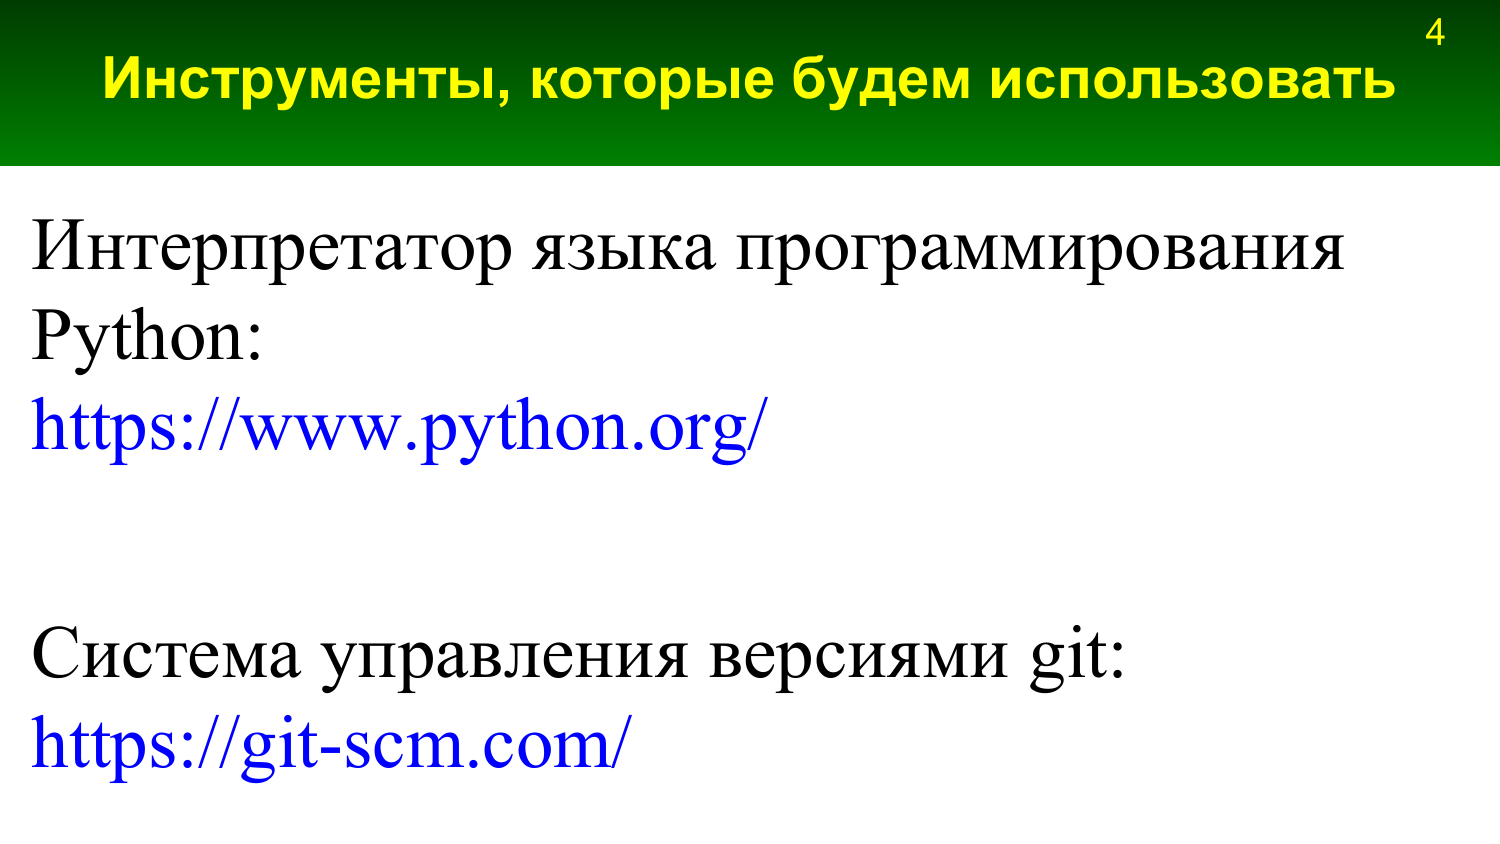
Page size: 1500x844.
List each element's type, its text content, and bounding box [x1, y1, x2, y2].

title Инструменты, которые будем использовать [23, 20, 1477, 130]
text_box Система управления версиями git: https://git-scm.com/ [17, 595, 1145, 810]
text_box Интерпретатор языка программирования Python: https://www.python.org/ [17, 187, 1382, 568]
